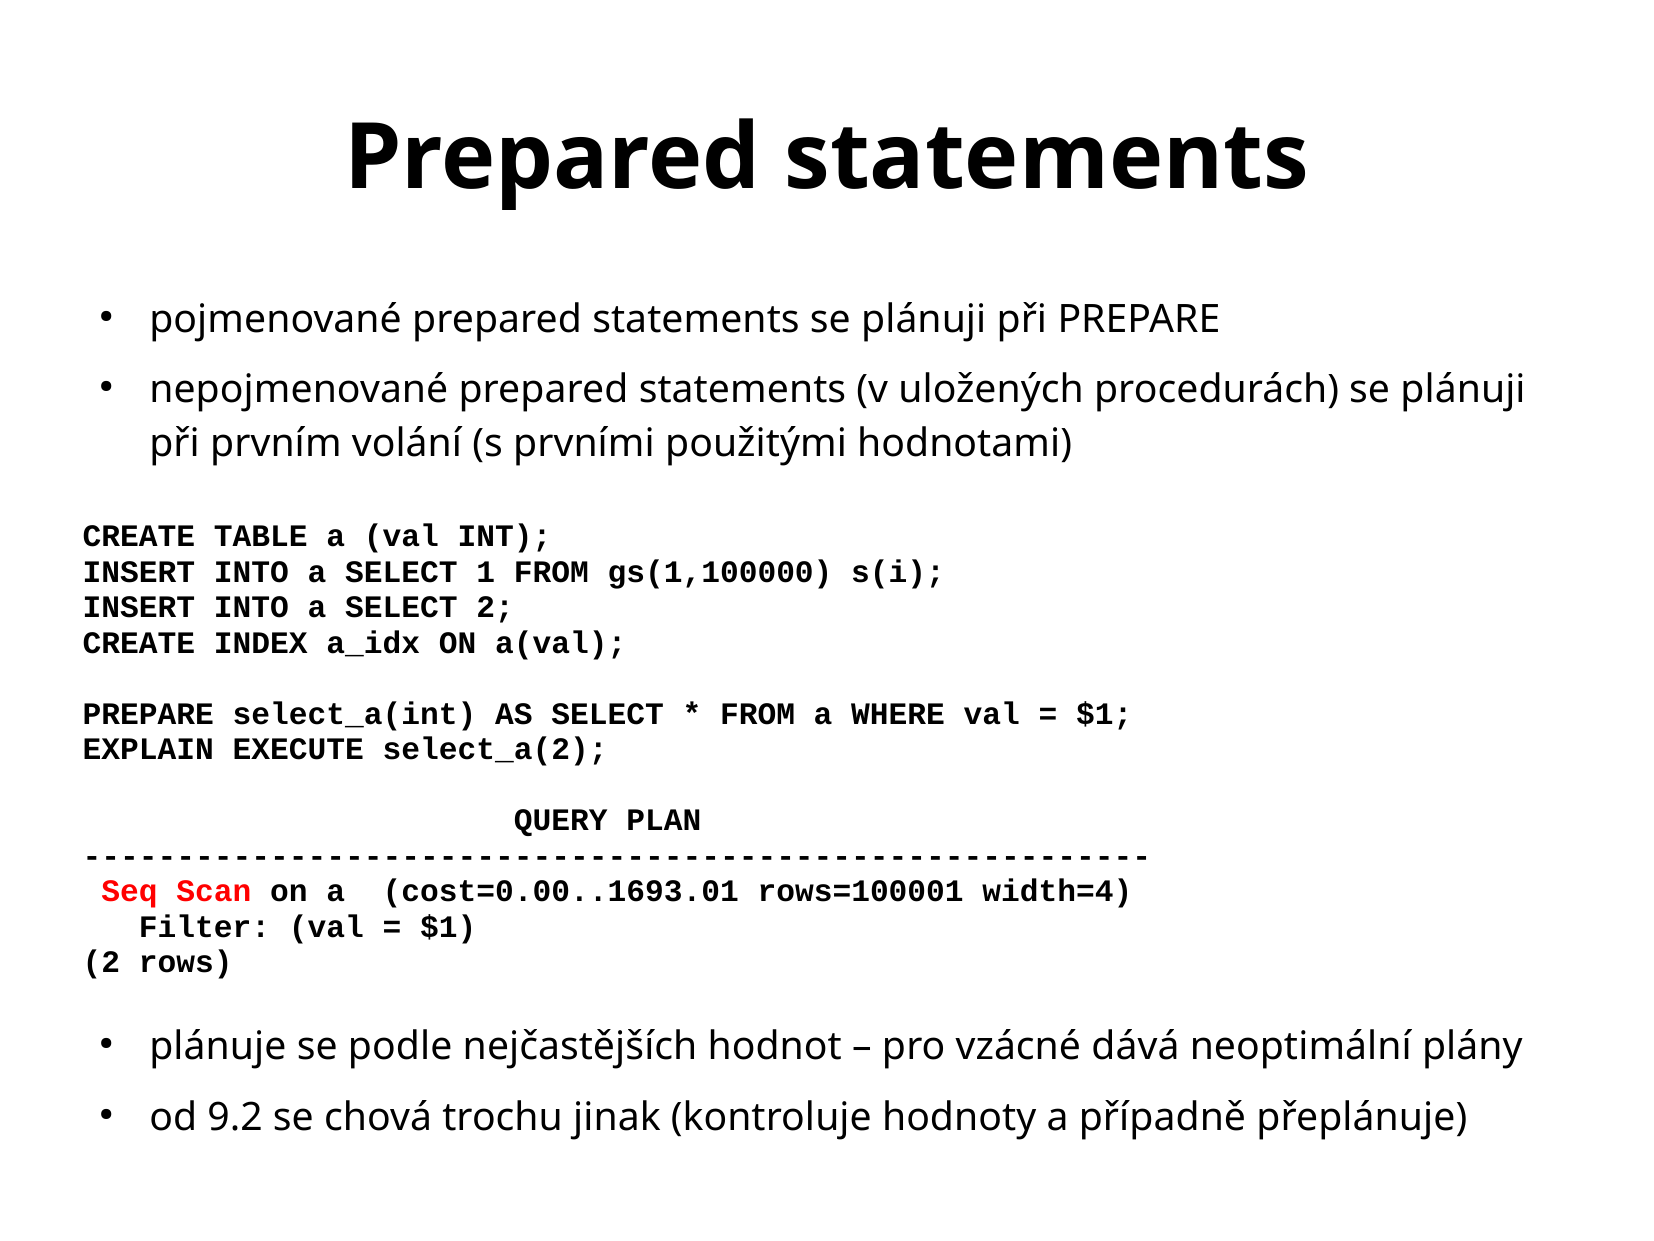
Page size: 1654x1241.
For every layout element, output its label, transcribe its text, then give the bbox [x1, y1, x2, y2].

title Prepared statements [82, 49, 1571, 257]
list pojmenované prepared statements se plánuji při PREPARE nepojmenované prepared statements (v uložených procedurách) se plánuji při prvním volání (s prvními použitými hodnotami) CREATE TABLE a (val INT); INSERT INTO a SELECT 1 FROM gs(1,100000) s(i); INSERT INTO a SELECT 2; CREATE INDEX a_idx ON a(val); PREPARE select_a(int) AS SELECT * FROM a WHERE val = $1; EXPLAIN EXECUTE select_a(2); QUERY PLAN --------------------------------------------------------- Seq Scan on a (cost=0.00..1693.01 rows=100001 width=4) Filter: (val = $1) (2 rows) plánuje se podle nejčastějších hodnot – pro vzácné dává neoptimální plány od 9.2 se chová trochu jinak (kontroluje hodnoty a případně přeplánuje) [82, 290, 1538, 1171]
